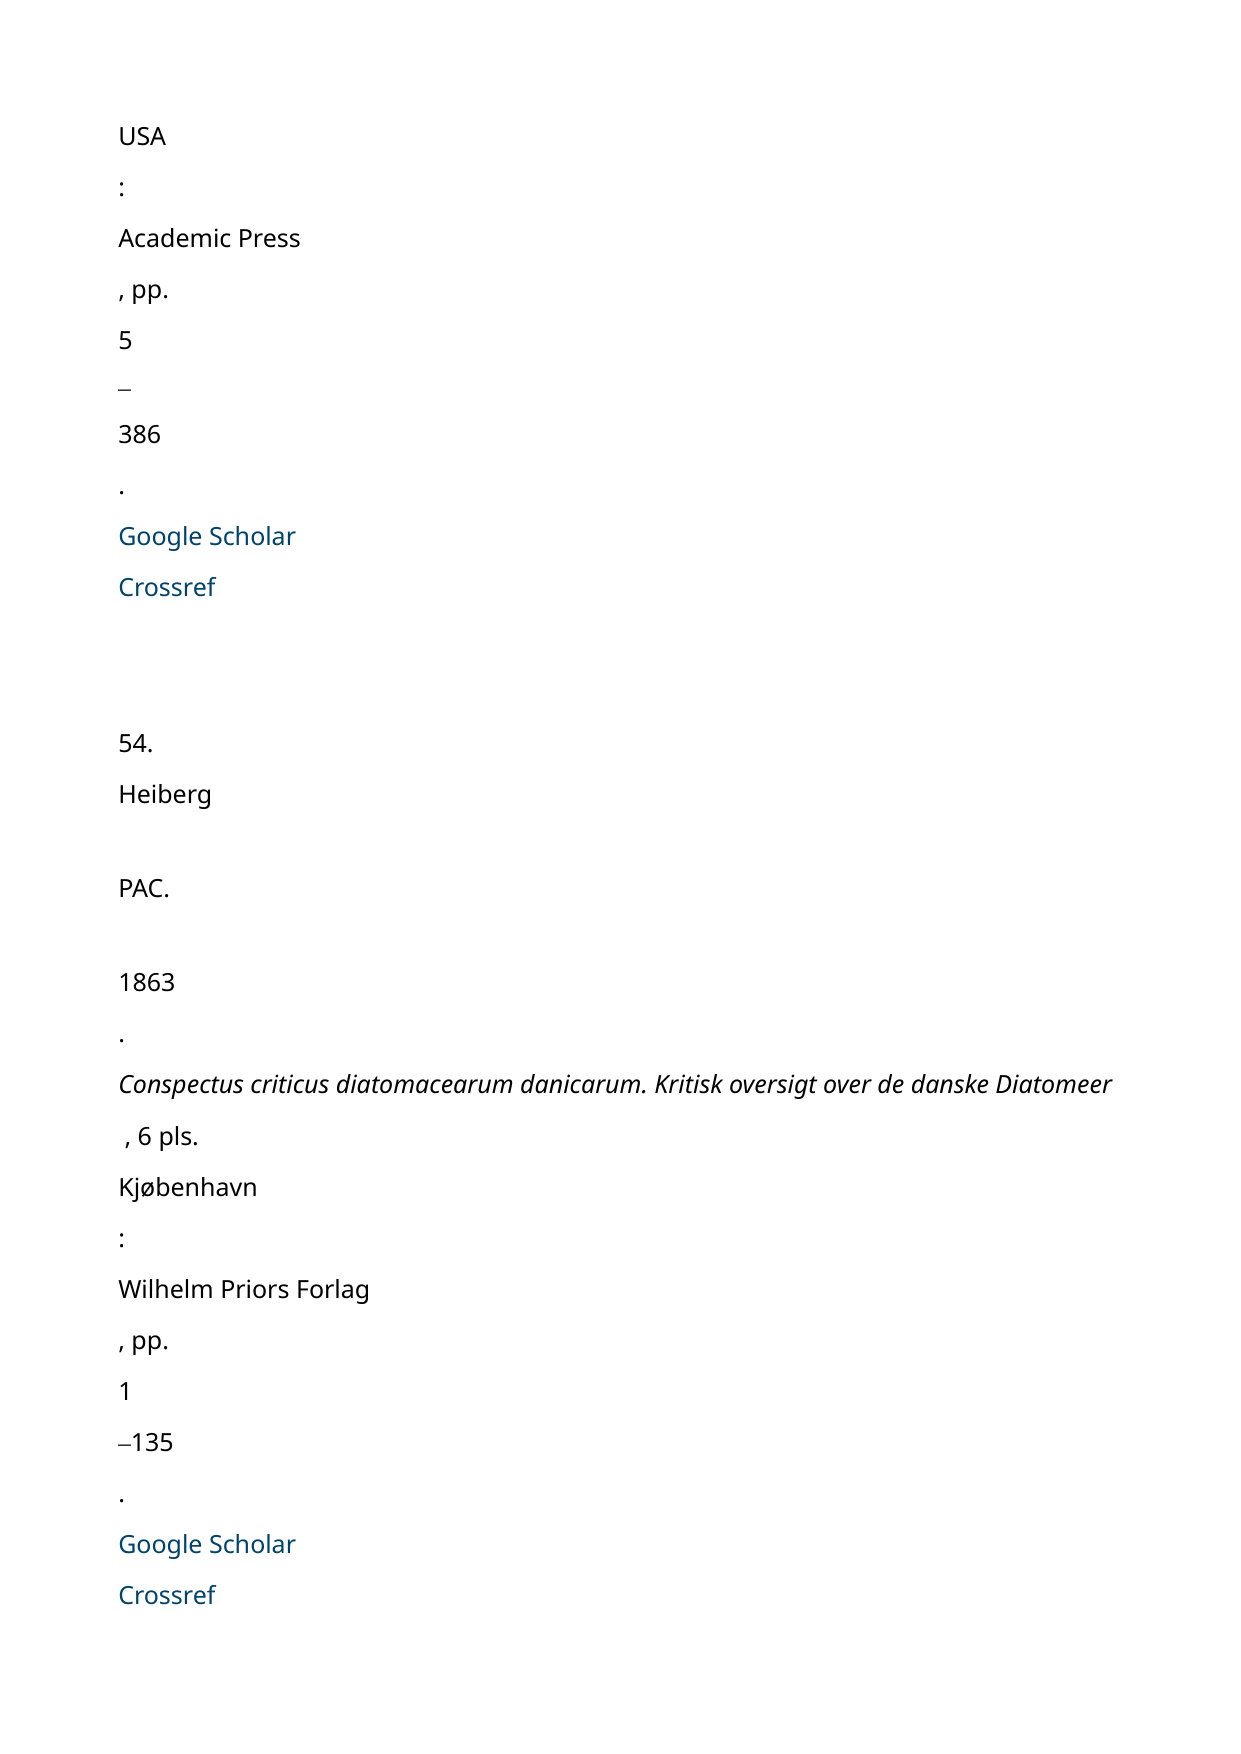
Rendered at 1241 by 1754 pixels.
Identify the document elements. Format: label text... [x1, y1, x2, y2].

text : [118, 169, 1122, 203]
text , 6 pls. [118, 1118, 1122, 1152]
text . [118, 1016, 1122, 1050]
text . [118, 467, 1122, 502]
text Google Scholar [118, 518, 1084, 553]
text Crossref [118, 569, 1084, 604]
text Google Scholar [118, 1526, 1084, 1561]
text 54. [118, 726, 1122, 760]
text –135 [118, 1424, 1122, 1458]
text Heiberg [118, 777, 1122, 811]
text Conspectus criticus diatomacearum danicarum. Kritisk oversigt over de danske Diatomeer [118, 1067, 1122, 1101]
text Kjøbenhavn [118, 1169, 1122, 1203]
text : [118, 1220, 1122, 1254]
text Academic Press [118, 220, 1122, 254]
text Crossref [118, 1577, 1084, 1612]
text 5 [118, 322, 1122, 356]
text PAC. [118, 871, 1122, 905]
text Wilhelm Priors Forlag [118, 1271, 1122, 1305]
text 386 [118, 416, 1122, 451]
text , pp. [118, 271, 1122, 305]
text 1863 [118, 965, 1122, 999]
text , pp. [118, 1322, 1122, 1356]
text USA [118, 118, 1122, 152]
text – [118, 373, 1122, 402]
text . [118, 1475, 1122, 1509]
text 1 [118, 1373, 1122, 1407]
